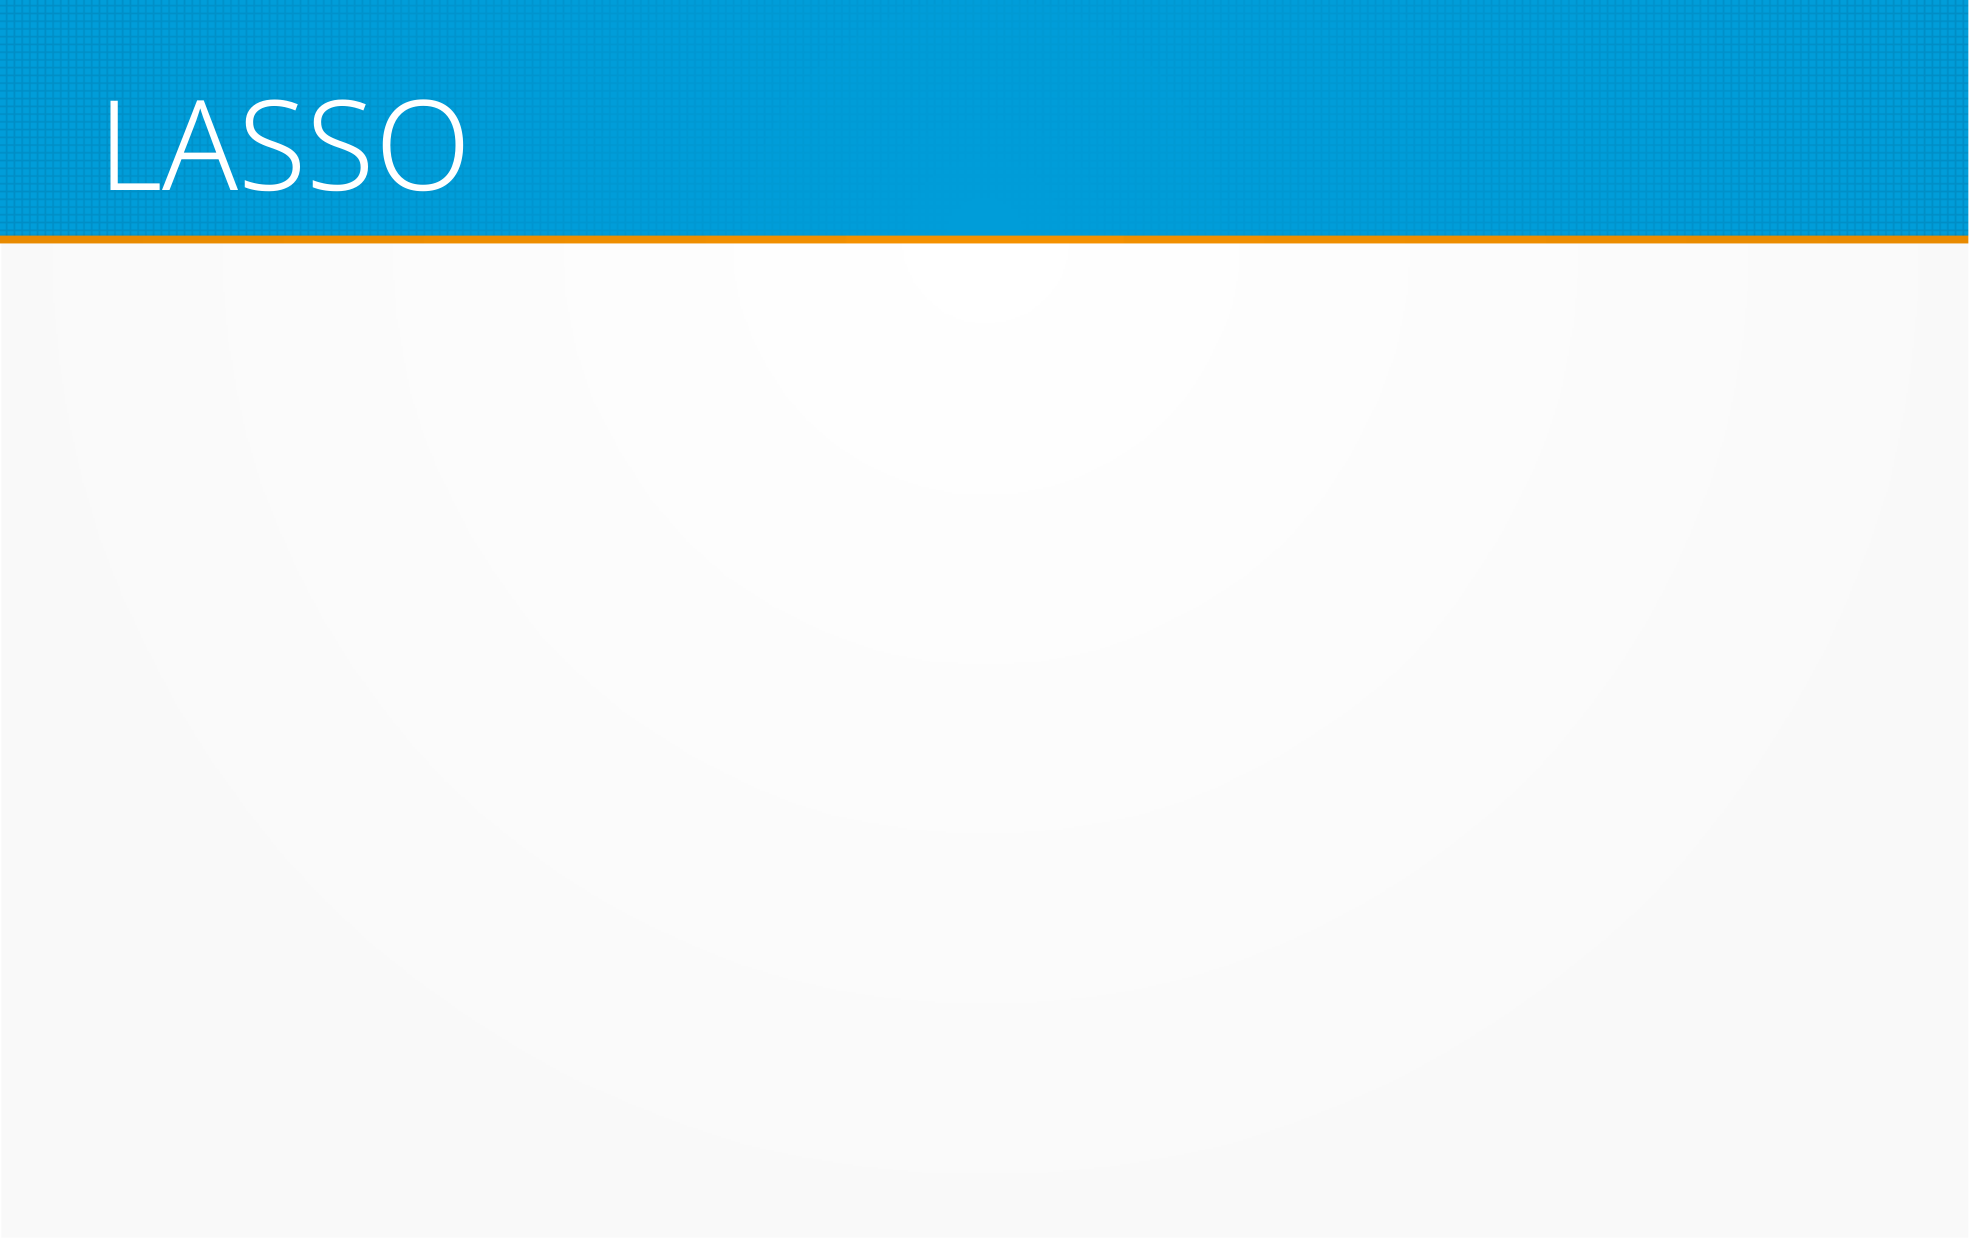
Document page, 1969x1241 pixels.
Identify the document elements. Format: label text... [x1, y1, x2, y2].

title LASSO [98, 19, 1870, 227]
picture [0, 236, 1969, 1241]
